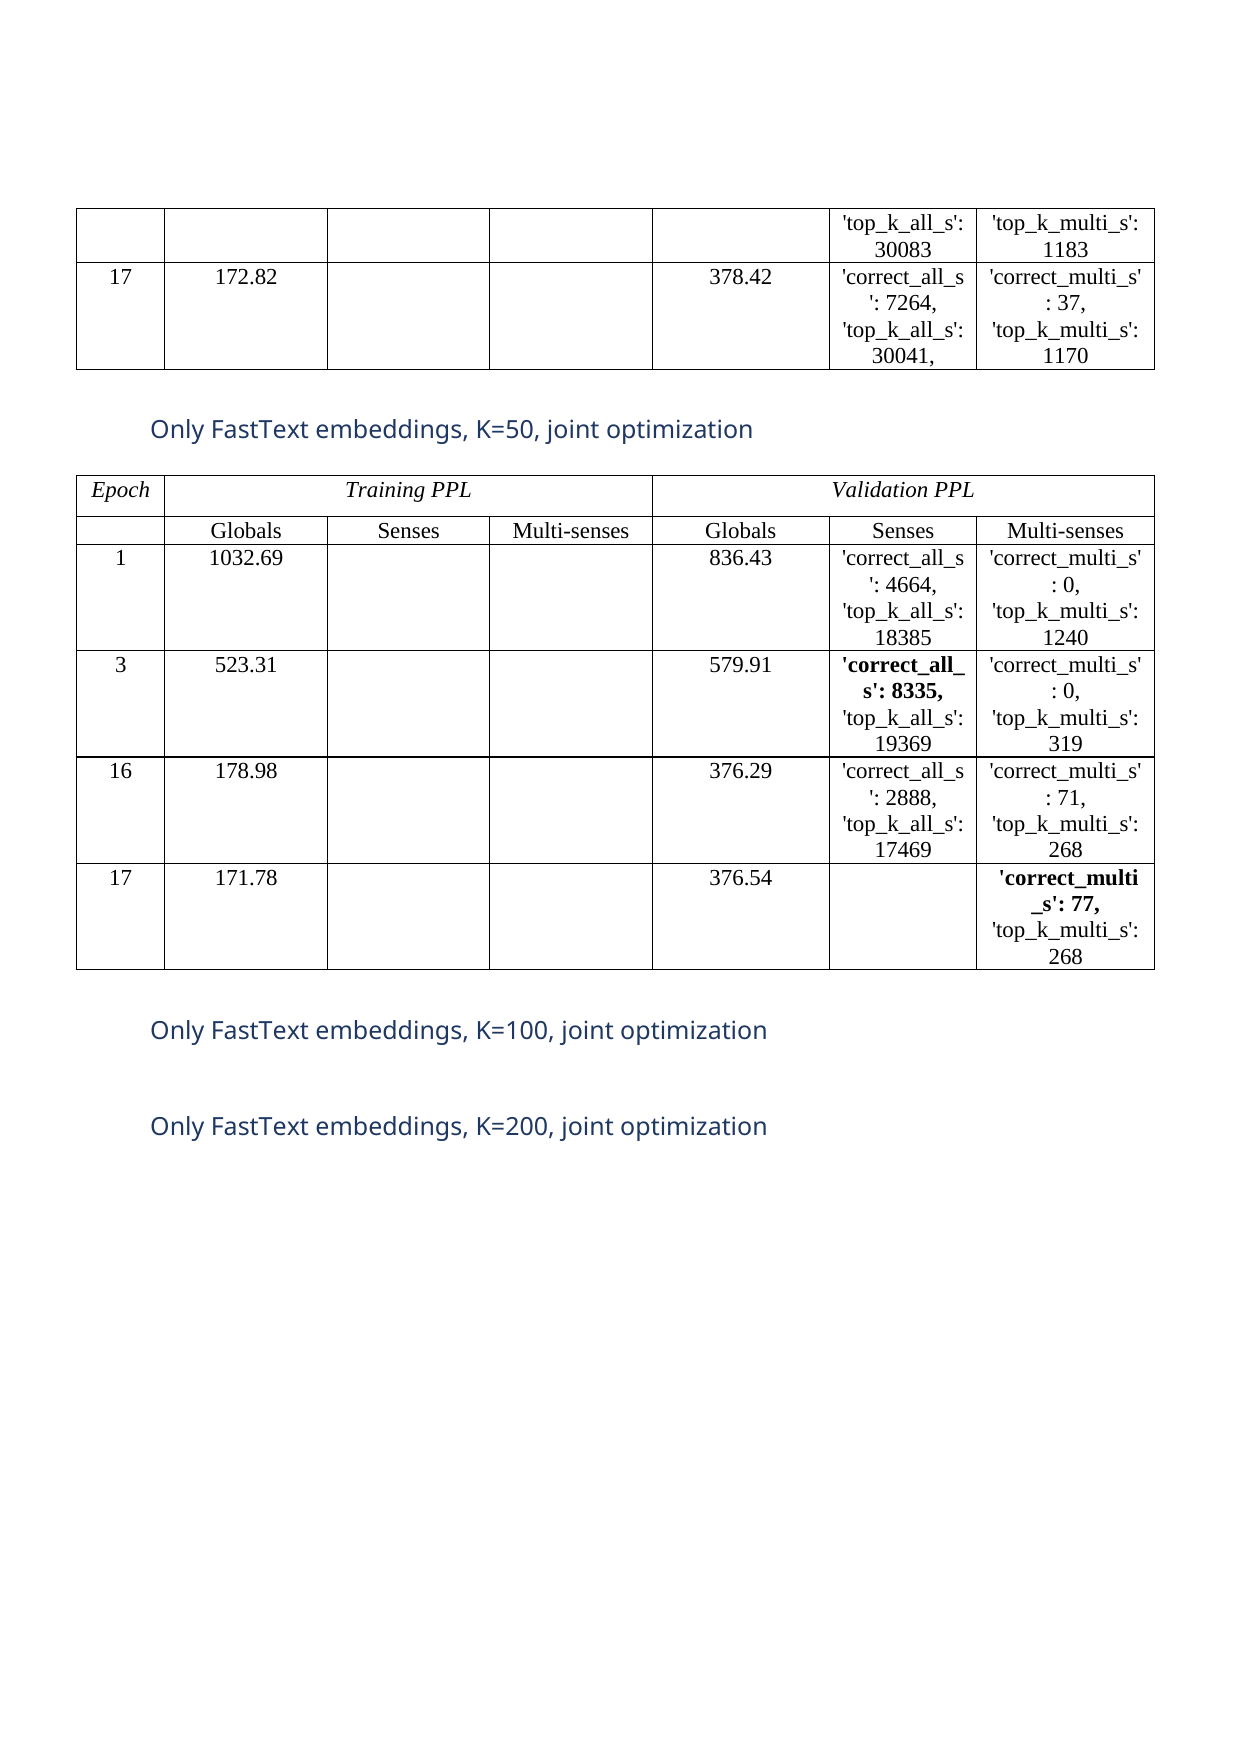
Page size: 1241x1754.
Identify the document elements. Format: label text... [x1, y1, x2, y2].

table_cell 'correct_multi_s': 71, 'top_k_multi_s': 268 [977, 758, 1154, 863]
table_cell [328, 864, 489, 969]
table_cell [77, 209, 164, 262]
table_header Epoch [77, 476, 164, 516]
table_cell 'top_k_all_s': 30083 [830, 209, 976, 262]
table_cell 376.54 [653, 864, 829, 969]
table_cell [328, 209, 489, 262]
table_cell Senses [830, 517, 976, 543]
table_cell 1032.69 [165, 545, 327, 650]
table_cell [165, 209, 327, 262]
table_cell 1 [77, 545, 164, 650]
table_cell 378.42 [653, 263, 829, 368]
subtitle Only FastText embeddings, K=100, joint optimization [150, 1013, 1090, 1047]
table_cell 16 [77, 758, 164, 863]
table_cell [490, 758, 652, 863]
table_cell Globals [653, 517, 829, 543]
table_cell 'correct_all_s': 4664, 'top_k_all_s': 18385 [830, 545, 976, 650]
table_cell [328, 263, 489, 368]
table_cell 178.98 [165, 758, 327, 863]
table_cell [77, 517, 164, 543]
table_cell 171.78 [165, 864, 327, 969]
table_cell 'top_k_multi_s': 1183 [977, 209, 1154, 262]
table_cell [328, 545, 489, 650]
table_cell [328, 651, 489, 756]
table_cell 'correct_all_s': 2888, 'top_k_all_s': 17469 [830, 758, 976, 863]
table_cell 'correct_multi_s': 37, 'top_k_multi_s': 1170 [977, 263, 1154, 368]
table_cell 3 [77, 651, 164, 756]
table_cell Multi-senses [490, 517, 652, 543]
table_cell 'correct_multi_s': 0, 'top_k_multi_s': 319 [977, 651, 1154, 756]
table_cell 376.29 [653, 758, 829, 863]
subtitle Only FastText embeddings, K=50, joint optimization [150, 412, 1090, 446]
table_cell 'correct_multi_s': 77, 'top_k_multi_s': 268 [977, 864, 1154, 969]
table_cell 'correct_all_s': 7264, 'top_k_all_s': 30041, [830, 263, 976, 368]
table_cell [490, 263, 652, 368]
table_cell 523.31 [165, 651, 327, 756]
table_cell 17 [77, 864, 164, 969]
table_cell [830, 864, 976, 969]
table_cell Globals [165, 517, 327, 543]
table_cell 'correct_multi_s': 0, 'top_k_multi_s': 1240 [977, 545, 1154, 650]
table_cell [490, 651, 652, 756]
table_cell [490, 864, 652, 969]
table_cell 'correct_all_s': 8335, 'top_k_all_s': 19369 [830, 651, 976, 756]
table_cell [653, 209, 829, 262]
table_cell Multi-senses [977, 517, 1154, 543]
table_cell 579.91 [653, 651, 829, 756]
table_cell 836.43 [653, 545, 829, 650]
table_header Training PPL [165, 476, 652, 516]
table_cell Senses [328, 517, 489, 543]
table_cell [328, 758, 489, 863]
table_cell [490, 545, 652, 650]
table_header Validation PPL [653, 476, 1154, 516]
subtitle Only FastText embeddings, K=200, joint optimization [150, 1108, 1090, 1142]
table_cell 172.82 [165, 263, 327, 368]
table_cell [490, 209, 652, 262]
table_cell 17 [77, 263, 164, 368]
